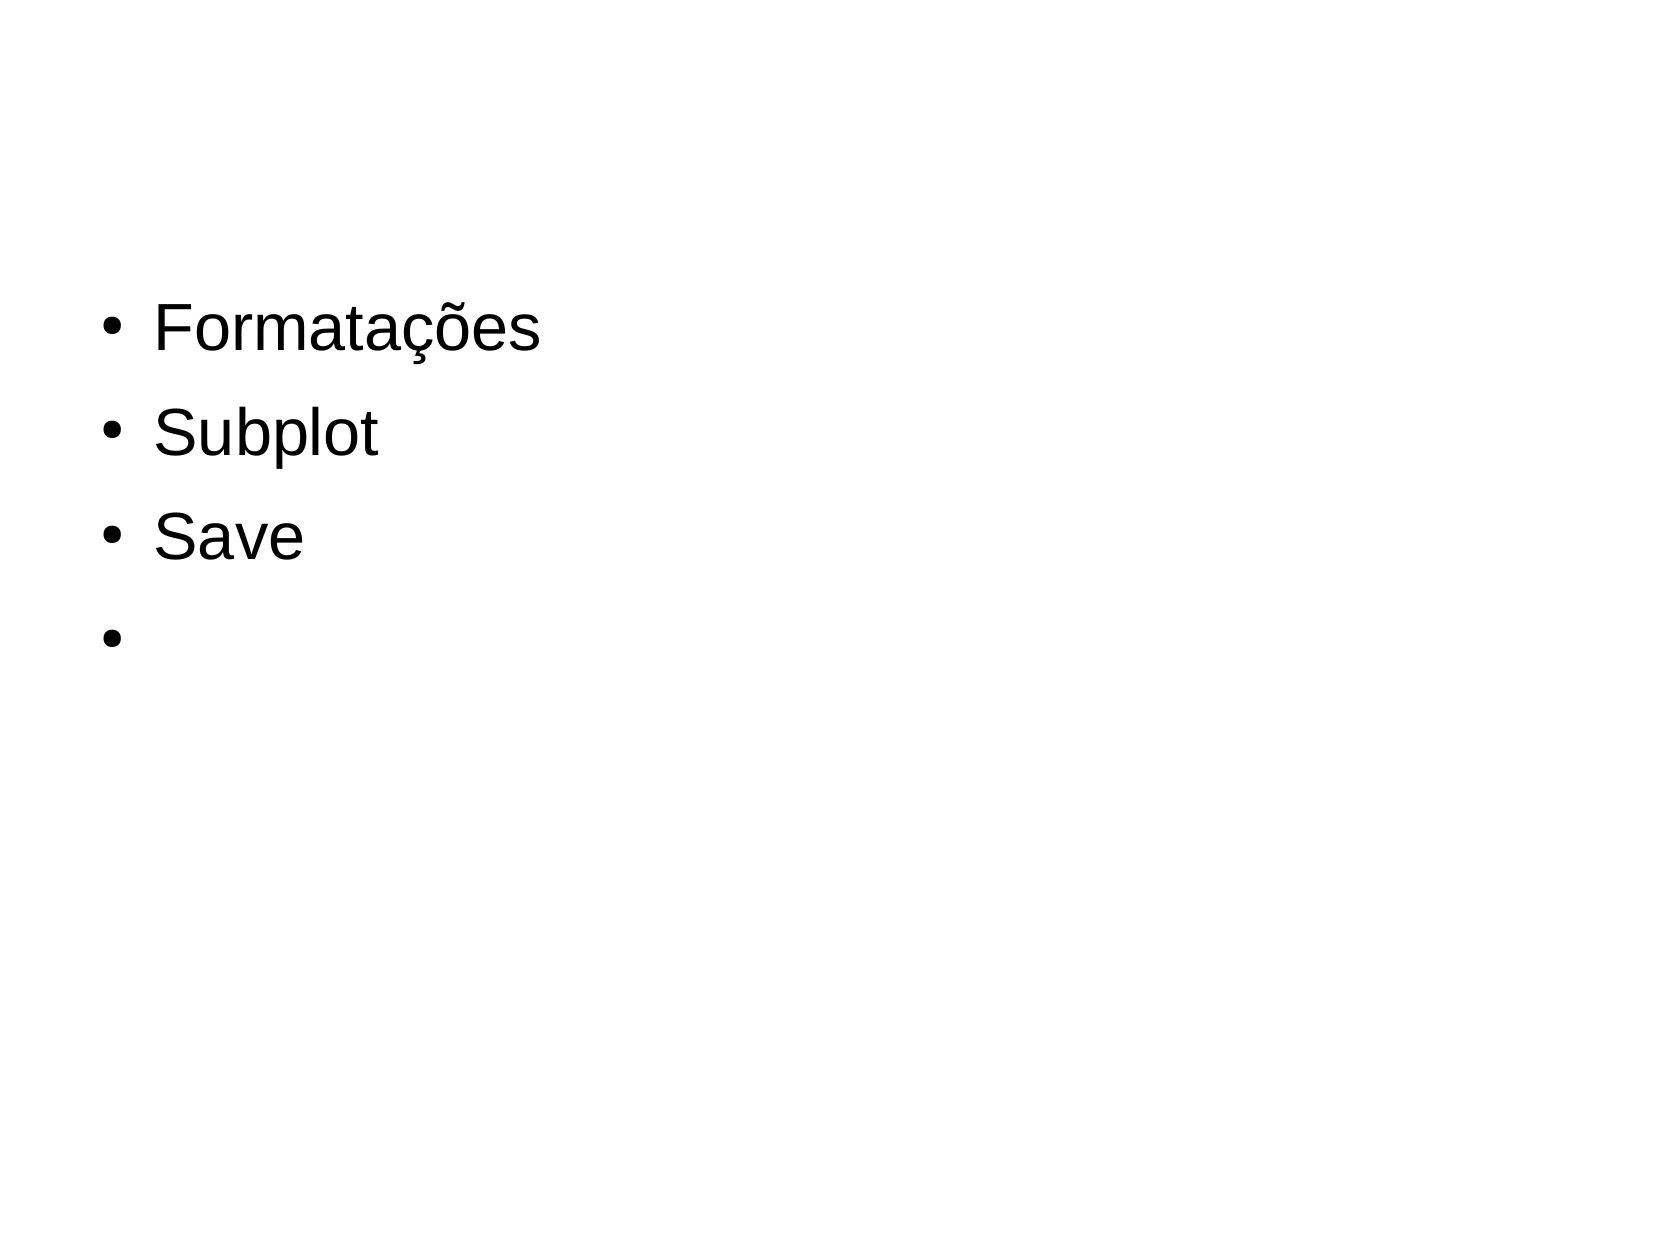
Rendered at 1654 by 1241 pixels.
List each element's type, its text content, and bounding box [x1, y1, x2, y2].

list Formatações Subplot Save [82, 290, 1571, 1010]
